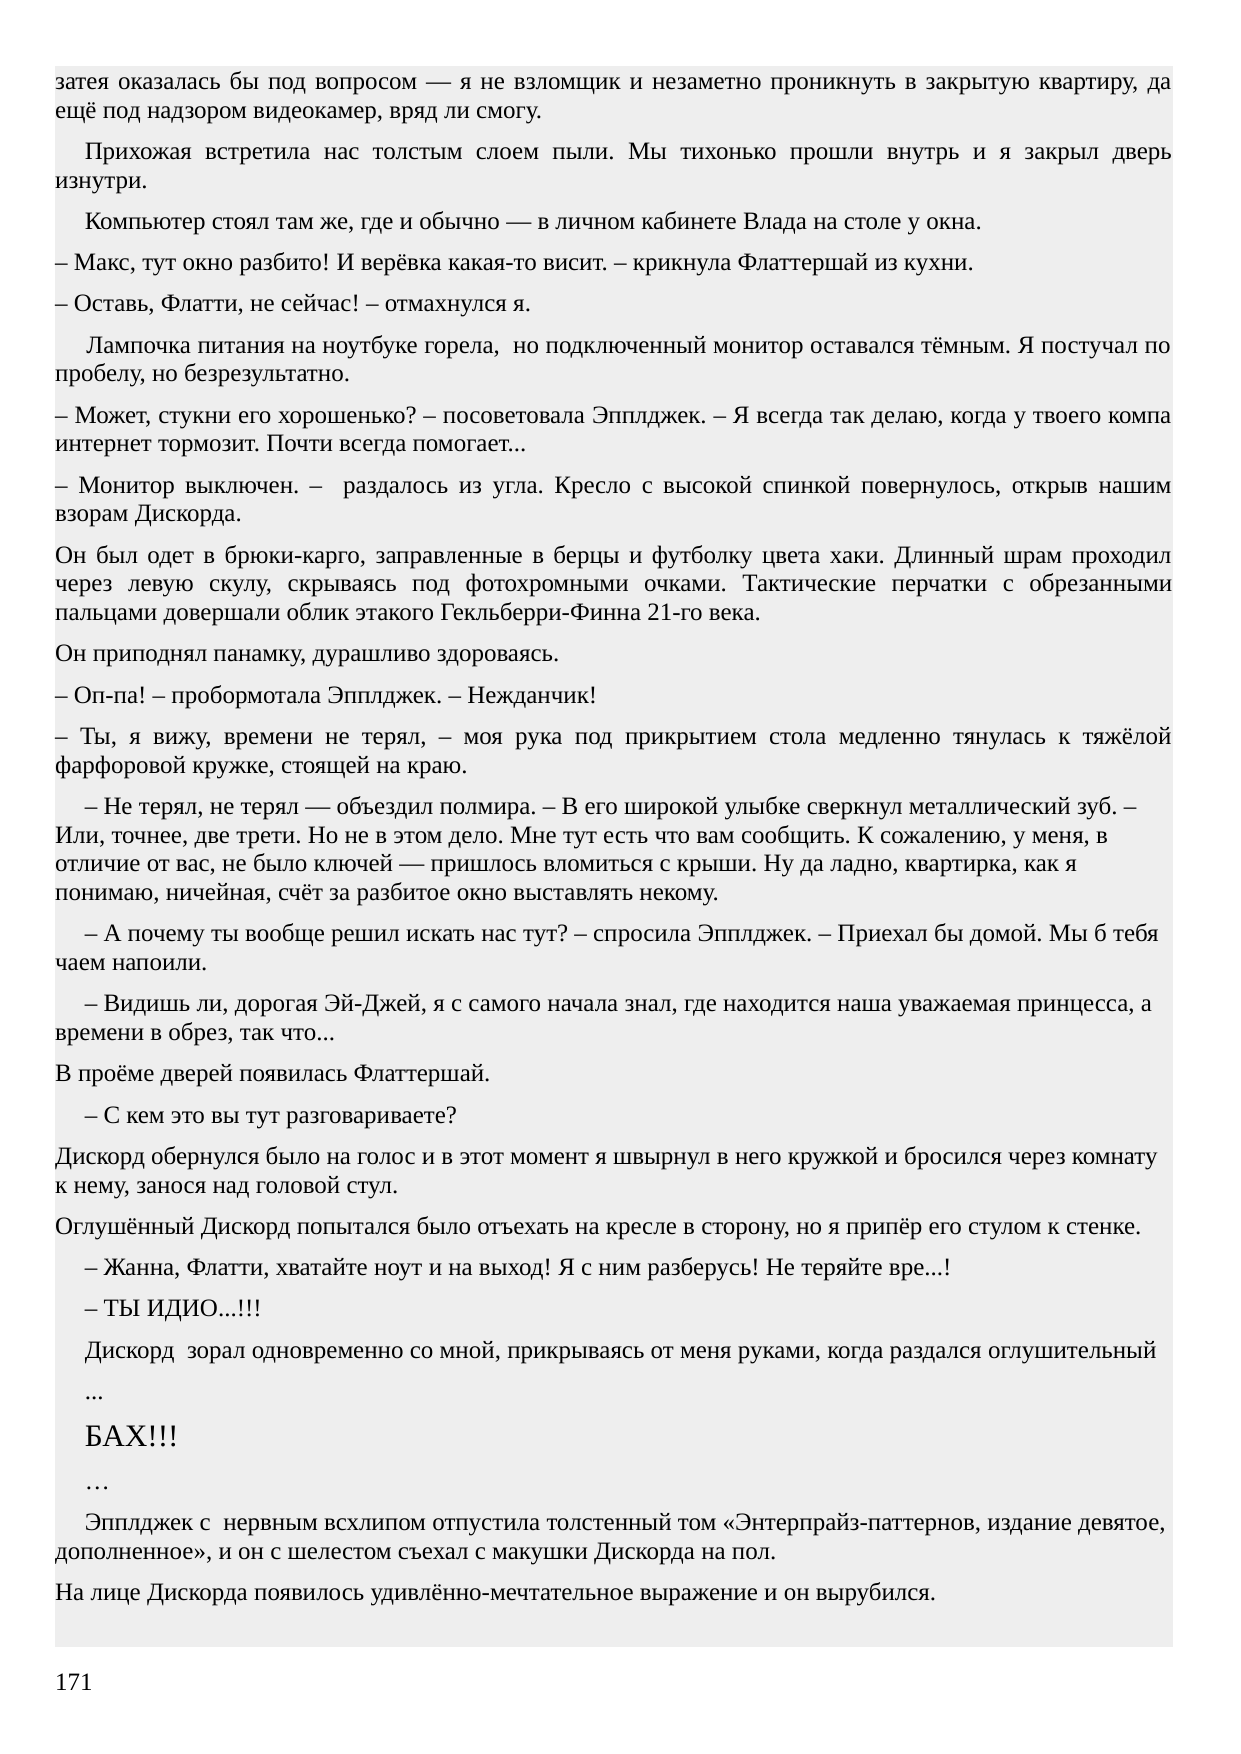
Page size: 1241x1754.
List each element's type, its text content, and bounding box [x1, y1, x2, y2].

text – Монитор выключен. – раздалось из угла. Кресло с высокой спинкой повернулось, открыв нашим взорам Дискорда. [55, 470, 1173, 527]
text Эпплджек с нервным всхлипом отпустила толстенный том «Энтерпрайз-паттернов, издание девятое, дополненное», и он с шелестом съехал с макушки Дискорда на пол. [55, 1507, 1173, 1564]
text – Жанна, Флатти, хватайте ноут и на выход! Я с ним разберусь! Не теряйте вре...! [55, 1252, 1173, 1281]
text БАХ!!! [55, 1417, 1173, 1453]
text затея оказалась бы под вопросом — я не взломщик и незаметно проникнуть в закрытую квартиру, да ещё под надзором видеокамер, вряд ли смогу. [55, 66, 1173, 123]
text Дискорд зорал одновременно со мной, прикрываясь от меня руками, когда раздался оглушительный [55, 1335, 1173, 1363]
text – Не терял, не терял — объездил полмира. – В его широкой улыбке сверкнул металлический зуб. – Или, точнее, две трети. Но не в этом дело. Мне тут есть что вам сообщить. К сожалению, у меня, в отличие от вас, не было ключей — пришлось вломиться с крыши. Ну да ладно, квартирка, как я понимаю, ничейная, счёт за разбитое окно выставлять некому. [55, 791, 1173, 906]
text – Видишь ли, дорогая Эй-Джей, я с самого начала знал, где находится наша уважаемая принцесса, а времени в обрез, так что... [55, 988, 1173, 1046]
list Дискорд обернулся было на голос и в этот момент я швырнул в него кружкой и бросился через комнату к нему, занося над головой стул. [55, 1141, 1173, 1198]
text – Оставь, Флатти, не сейчас! – отмахнулся я. [55, 288, 1173, 317]
text В проёме дверей появилась Флаттершай. [55, 1058, 1173, 1087]
text ... [55, 1376, 1173, 1405]
text Лампочка питания на ноутбуке горела, но подключенный монитор оставался тёмным. Я постучал по пробелу, но безрезультатно. [55, 330, 1173, 387]
text – Может, стукни его хорошенько? – посоветовала Эпплджек. – Я всегда так делаю, когда у твоего компа интернет тормозит. Почти всегда помогает... [55, 400, 1173, 457]
text Он был одет в брюки-карго, заправленные в берцы и футболку цвета хаки. Длинный шрам проходил через левую скулу, скрываясь под фотохромными очками. Тактические перчатки с обрезанными пальцами довершали облик этакого Гекльберри-Финна 21-го века. [55, 540, 1173, 626]
text На лице Дискорда появилось удивлённо-мечтательное выражение и он вырубился. [55, 1577, 1173, 1606]
text Компьютер стоял там же, где и обычно — в личном кабинете Влада на столе у окна. [55, 206, 1173, 235]
text – С кем это вы тут разговариваете? [55, 1100, 1173, 1128]
text – Оп-па! – пробормотала Эпплджек. – Нежданчик! [55, 680, 1173, 708]
text Он приподнял панамку, дурашливо здороваясь. [55, 638, 1173, 667]
text … [55, 1466, 1173, 1494]
text – ТЫ ИДИО...!!! [55, 1293, 1173, 1322]
text Оглушённый Дискорд попытался было отъехать на кресле в сторону, но я припёр его стулом к стенке. [55, 1211, 1173, 1240]
text – А почему ты вообще решил искать нас тут? – спросила Эпплджек. – Приехал бы домой. Мы б тебя чаем напоили. [55, 918, 1173, 976]
text Прихожая встретила нас толстым слоем пыли. Мы тихонько прошли внутрь и я закрыл дверь изнутри. [55, 136, 1173, 193]
text – Ты, я вижу, времени не терял, – моя рука под прикрытием стола медленно тянулась к тяжёлой фарфоровой кружке, стоящей на краю. [55, 721, 1173, 778]
text – Макс, тут окно разбито! И верёвка какая-то висит. – крикнула Флаттершай из кухни. [55, 247, 1173, 276]
